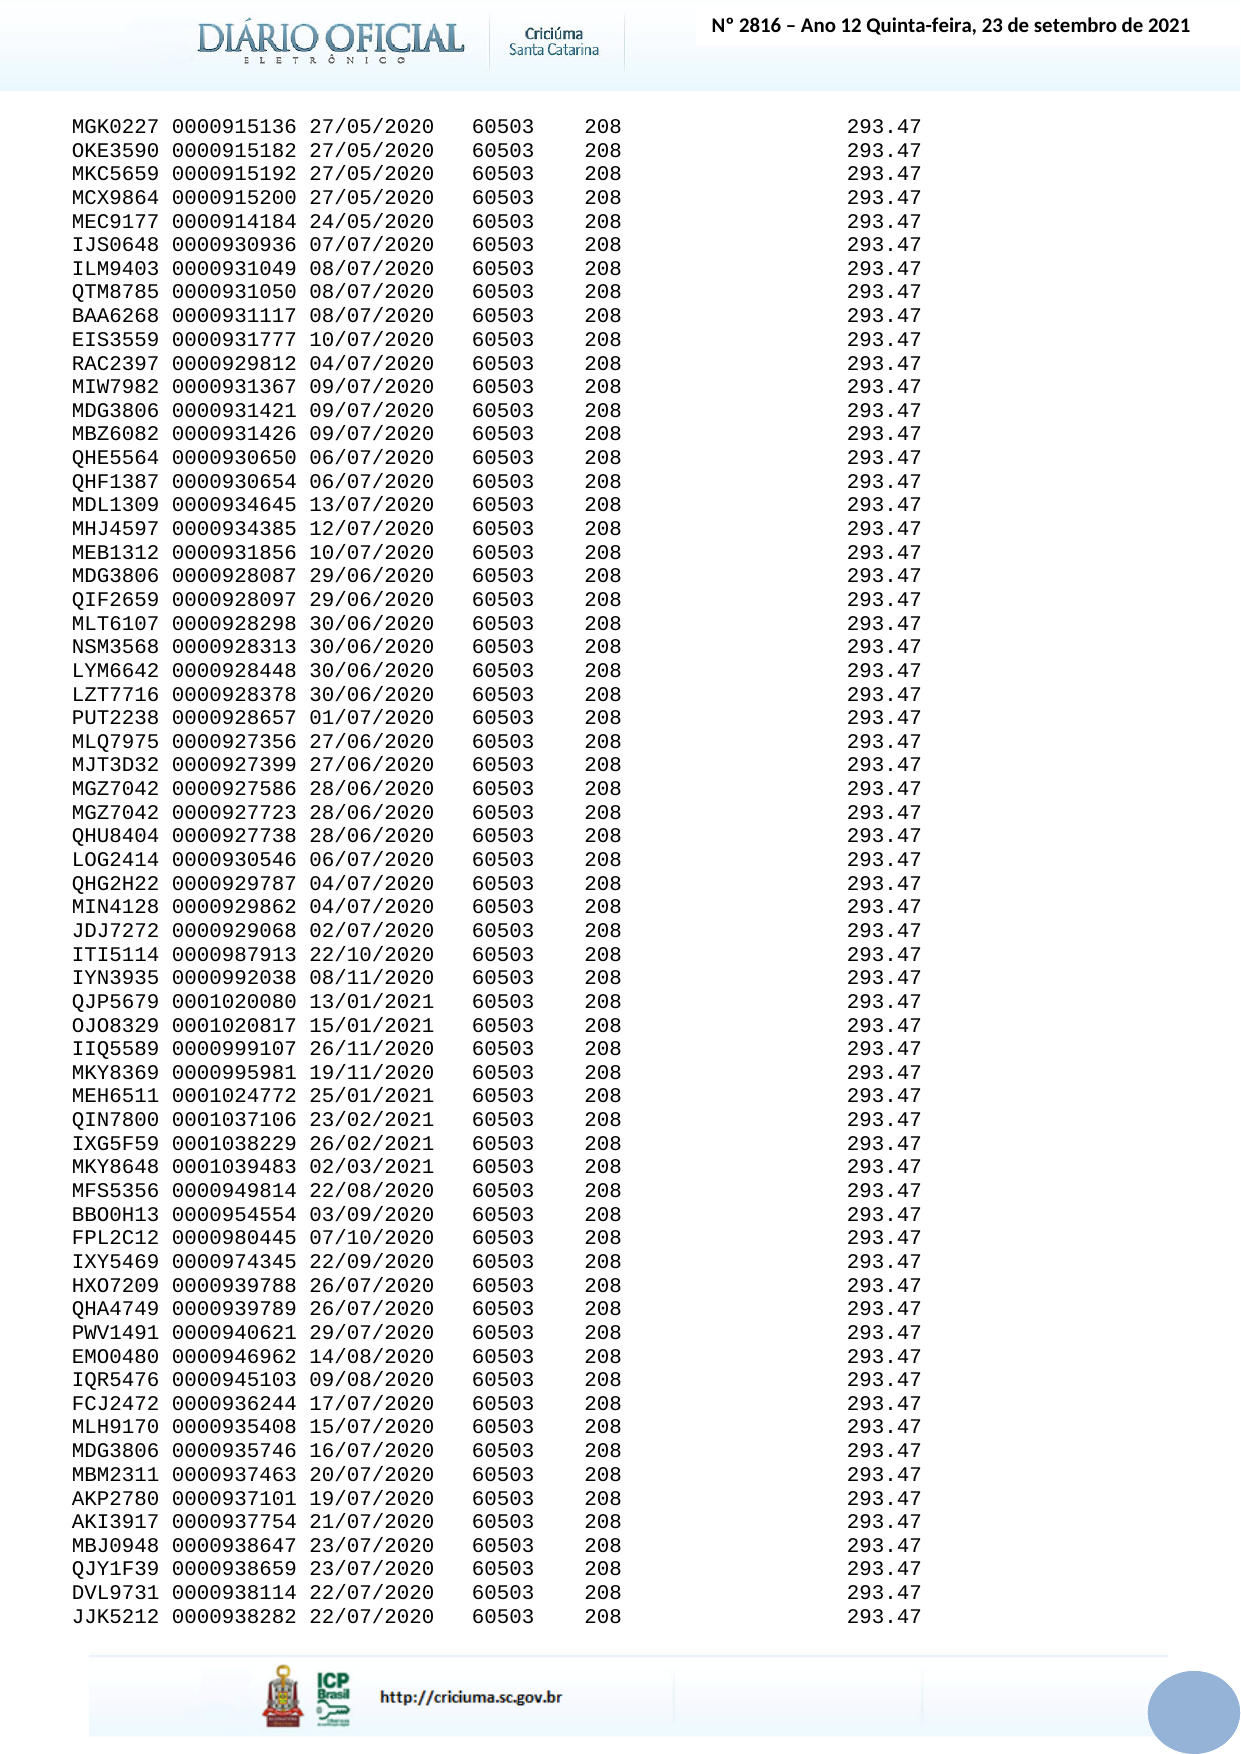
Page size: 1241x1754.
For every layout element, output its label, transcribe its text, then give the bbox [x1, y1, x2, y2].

text PWV1491 0000940621 29/07/2020 60503 208 293.47 [59, 1322, 1167, 1346]
text MDG3806 0000931421 09/07/2020 60503 208 293.47 [59, 400, 1167, 423]
text LZT7716 0000928378 30/06/2020 60503 208 293.47 [59, 683, 1167, 707]
text MDG3806 0000928087 29/06/2020 60503 208 293.47 [59, 565, 1167, 589]
text HXO7209 0000939788 26/07/2020 60503 208 293.47 [59, 1275, 1167, 1298]
text PUT2238 0000928657 01/07/2020 60503 208 293.47 [59, 707, 1167, 731]
text NSM3568 0000928313 30/06/2020 60503 208 293.47 [59, 636, 1167, 660]
text AKI3917 0000937754 21/07/2020 60503 208 293.47 [59, 1511, 1167, 1535]
text ITI5114 0000987913 22/10/2020 60503 208 293.47 [59, 944, 1167, 967]
text QHA4749 0000939789 26/07/2020 60503 208 293.47 [59, 1298, 1167, 1322]
text LOG2414 0000930546 06/07/2020 60503 208 293.47 [59, 849, 1167, 873]
text MBM2311 0000937463 20/07/2020 60503 208 293.47 [59, 1464, 1167, 1487]
text MKY8648 0001039483 02/03/2021 60503 208 293.47 [59, 1156, 1167, 1180]
text OJO8329 0001020817 15/01/2021 60503 208 293.47 [59, 1014, 1167, 1038]
text IXG5F59 0001038229 26/02/2021 60503 208 293.47 [59, 1133, 1167, 1156]
text JDJ7272 0000929068 02/07/2020 60503 208 293.47 [59, 920, 1167, 944]
text QHE5564 0000930650 06/07/2020 60503 208 293.47 [59, 447, 1167, 471]
text IYN3935 0000992038 08/11/2020 60503 208 293.47 [59, 967, 1167, 991]
text MCX9864 0000915200 27/05/2020 60503 208 293.47 [59, 187, 1167, 211]
text QHU8404 0000927738 28/06/2020 60503 208 293.47 [59, 825, 1167, 849]
text QHG2H22 0000929787 04/07/2020 60503 208 293.47 [59, 873, 1167, 896]
text MFS5356 0000949814 22/08/2020 60503 208 293.47 [59, 1180, 1167, 1204]
text IIQ5589 0000999107 26/11/2020 60503 208 293.47 [59, 1038, 1167, 1062]
text AKP2780 0000937101 19/07/2020 60503 208 293.47 [59, 1487, 1167, 1511]
text RAC2397 0000929812 04/07/2020 60503 208 293.47 [59, 352, 1167, 376]
text DVL9731 0000938114 22/07/2020 60503 208 293.47 [59, 1582, 1167, 1606]
text QJP5679 0001020080 13/01/2021 60503 208 293.47 [59, 991, 1167, 1014]
text JJK5212 0000938282 22/07/2020 60503 208 293.47 [59, 1606, 1167, 1629]
text QHF1387 0000930654 06/07/2020 60503 208 293.47 [59, 471, 1167, 494]
text FPL2C12 0000980445 07/10/2020 60503 208 293.47 [59, 1227, 1167, 1251]
text BBO0H13 0000954554 03/09/2020 60503 208 293.47 [59, 1204, 1167, 1227]
text MDL1309 0000934645 13/07/2020 60503 208 293.47 [59, 494, 1167, 518]
text MBZ6082 0000931426 09/07/2020 60503 208 293.47 [59, 423, 1167, 447]
text MDG3806 0000935746 16/07/2020 60503 208 293.47 [59, 1440, 1167, 1464]
text QJY1F39 0000938659 23/07/2020 60503 208 293.47 [59, 1558, 1167, 1582]
text IXY5469 0000974345 22/09/2020 60503 208 293.47 [59, 1251, 1167, 1275]
text OKE3590 0000915182 27/05/2020 60503 208 293.47 [59, 140, 1167, 163]
text LYM6642 0000928448 30/06/2020 60503 208 293.47 [59, 660, 1167, 683]
text MGZ7042 0000927586 28/06/2020 60503 208 293.47 [59, 778, 1167, 802]
text BAA6268 0000931117 08/07/2020 60503 208 293.47 [59, 305, 1167, 329]
text MLQ7975 0000927356 27/06/2020 60503 208 293.47 [59, 731, 1167, 754]
text MGK0227 0000915136 27/05/2020 60503 208 293.47 [59, 116, 1167, 140]
text MHJ4597 0000934385 12/07/2020 60503 208 293.47 [59, 518, 1167, 542]
text QIN7800 0001037106 23/02/2021 60503 208 293.47 [59, 1109, 1167, 1133]
text EMO0480 0000946962 14/08/2020 60503 208 293.47 [59, 1346, 1167, 1369]
text MIW7982 0000931367 09/07/2020 60503 208 293.47 [59, 376, 1167, 400]
text MEB1312 0000931856 10/07/2020 60503 208 293.47 [59, 542, 1167, 565]
text MEC9177 0000914184 24/05/2020 60503 208 293.47 [59, 211, 1167, 234]
text MJT3D32 0000927399 27/06/2020 60503 208 293.47 [59, 754, 1167, 778]
text QIF2659 0000928097 29/06/2020 60503 208 293.47 [59, 589, 1167, 613]
text MEH6511 0001024772 25/01/2021 60503 208 293.47 [59, 1086, 1167, 1109]
text IJS0648 0000930936 07/07/2020 60503 208 293.47 [59, 234, 1167, 258]
text MLH9170 0000935408 15/07/2020 60503 208 293.47 [59, 1417, 1167, 1440]
text MKY8369 0000995981 19/11/2020 60503 208 293.47 [59, 1062, 1167, 1086]
text EIS3559 0000931777 10/07/2020 60503 208 293.47 [59, 329, 1167, 352]
text MBJ0948 0000938647 23/07/2020 60503 208 293.47 [59, 1535, 1167, 1558]
text MGZ7042 0000927723 28/06/2020 60503 208 293.47 [59, 802, 1167, 825]
text ILM9403 0000931049 08/07/2020 60503 208 293.47 [59, 258, 1167, 282]
text FCJ2472 0000936244 17/07/2020 60503 208 293.47 [59, 1393, 1167, 1417]
text QTM8785 0000931050 08/07/2020 60503 208 293.47 [59, 282, 1167, 305]
text IQR5476 0000945103 09/08/2020 60503 208 293.47 [59, 1369, 1167, 1393]
text MIN4128 0000929862 04/07/2020 60503 208 293.47 [59, 896, 1167, 920]
text MLT6107 0000928298 30/06/2020 60503 208 293.47 [59, 613, 1167, 636]
text MKC5659 0000915192 27/05/2020 60503 208 293.47 [59, 163, 1167, 187]
